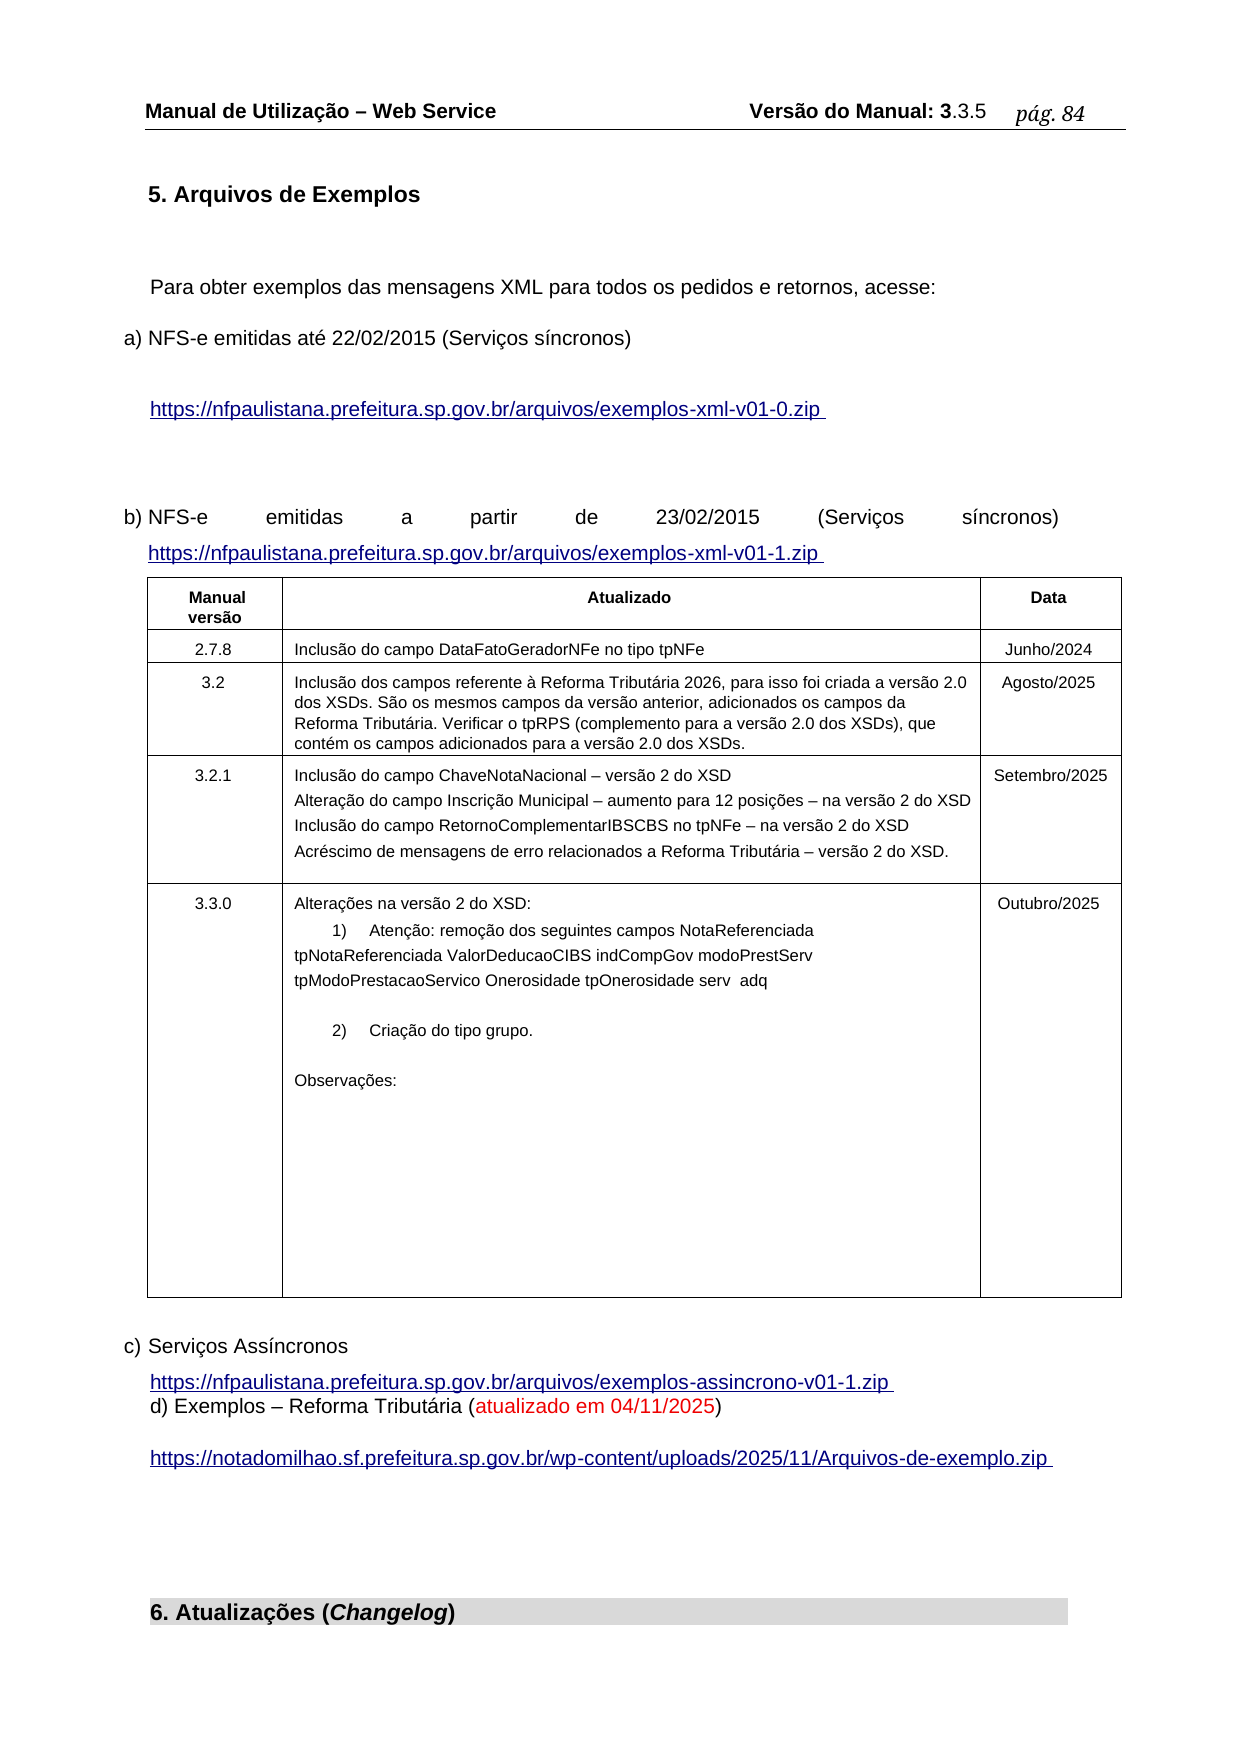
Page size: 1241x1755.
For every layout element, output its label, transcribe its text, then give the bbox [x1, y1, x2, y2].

table_header Manual versão [148, 578, 282, 629]
table_cell [1016, 181, 1126, 224]
subtitle 6. Atualizações (Changelog) [150, 1598, 1068, 1625]
table_cell 2.7.8 [148, 630, 282, 662]
table_cell [1016, 130, 1126, 181]
text https://nfpaulistana.prefeitura.sp.gov.br/arquivos/exemplos-assincrono-v01-1.zip d) Exemplos – Reforma Tributária (atualizado em 04/11/2025) [150, 1369, 911, 1418]
table_cell Junho/2024 [981, 630, 1121, 662]
table_cell 5. Arquivos de Exemplos [145, 181, 749, 224]
table_header Versão do Manual: 3.3.5 [749, 99, 1016, 129]
table_cell 3.2 [148, 663, 282, 755]
table_header Manual de Utilização – Web Service [145, 99, 749, 129]
table_cell Inclusão do campo DataFatoGeradorNFe no tipo tpNFe [283, 630, 980, 662]
table_cell [749, 181, 1016, 224]
table_cell Inclusão do campo ChaveNotaNacional – versão 2 do XSD Alteração do campo Inscrição Municipal – aumento para 12 posições – na versão 2 do XSD Inclusão do campo RetornoComplementarIBSCBS no tpNFe – na versão 2 do XSD Acréscimo de mensagens de erro relacionados a Reforma Tributária – versão 2 do XSD. [283, 756, 980, 883]
table_header pág. 84 [1016, 99, 1126, 129]
table_header Atualizado [283, 578, 980, 629]
list NFS-e emitidas a partir de 23/02/2015 (Serviços síncronos) https://nfpaulistana.prefeitura.sp.gov.br/arquivos/exemplos-xml-v01-1.zip [124, 504, 1060, 564]
table_cell [749, 130, 1016, 181]
list Serviços Assíncronos [124, 1334, 1060, 1358]
table_cell Setembro/2025 [981, 756, 1121, 883]
table_cell 3.2.1 [148, 756, 282, 883]
text https://nfpaulistana.prefeitura.sp.gov.br/arquivos/exemplos-xml-v01-0.zip [150, 397, 1068, 421]
table_cell 3.3.0 [148, 884, 282, 1297]
table_header Data [981, 578, 1121, 629]
text Para obter exemplos das mensagens XML para todos os pedidos e retornos, acesse: [150, 275, 1060, 299]
table_cell [145, 130, 749, 181]
list NFS-e emitidas até 22/02/2015 (Serviços síncronos) [124, 326, 1060, 349]
table_cell Inclusão dos campos referente à Reforma Tributária 2026, para isso foi criada a versão 2.0 dos XSDs. São os mesmos campos da versão anterior, adicionados os campos da Reforma Tributária. Verificar o tpRPS (complemento para a versão 2.0 dos XSDs), que contém os campos adicionados para a versão 2.0 dos XSDs. [283, 663, 980, 755]
table_cell Agosto/2025 [981, 663, 1121, 755]
table_cell Outubro/2025 [981, 884, 1121, 1297]
text https://notadomilhao.sf.prefeitura.sp.gov.br/wp-content/uploads/2025/11/Arquivos-de-exemplo.zip [150, 1445, 1068, 1469]
table_cell Alterações na versão 2 do XSD: Atenção: remoção dos seguintes campos NotaReferenciada tpNotaReferenciada ValorDeducaoCIBS indCompGov modoPrestServ tpModoPrestacaoServico Onerosidade tpOnerosidade serv adq Criação do tipo grupo. Observações: [283, 884, 980, 1297]
